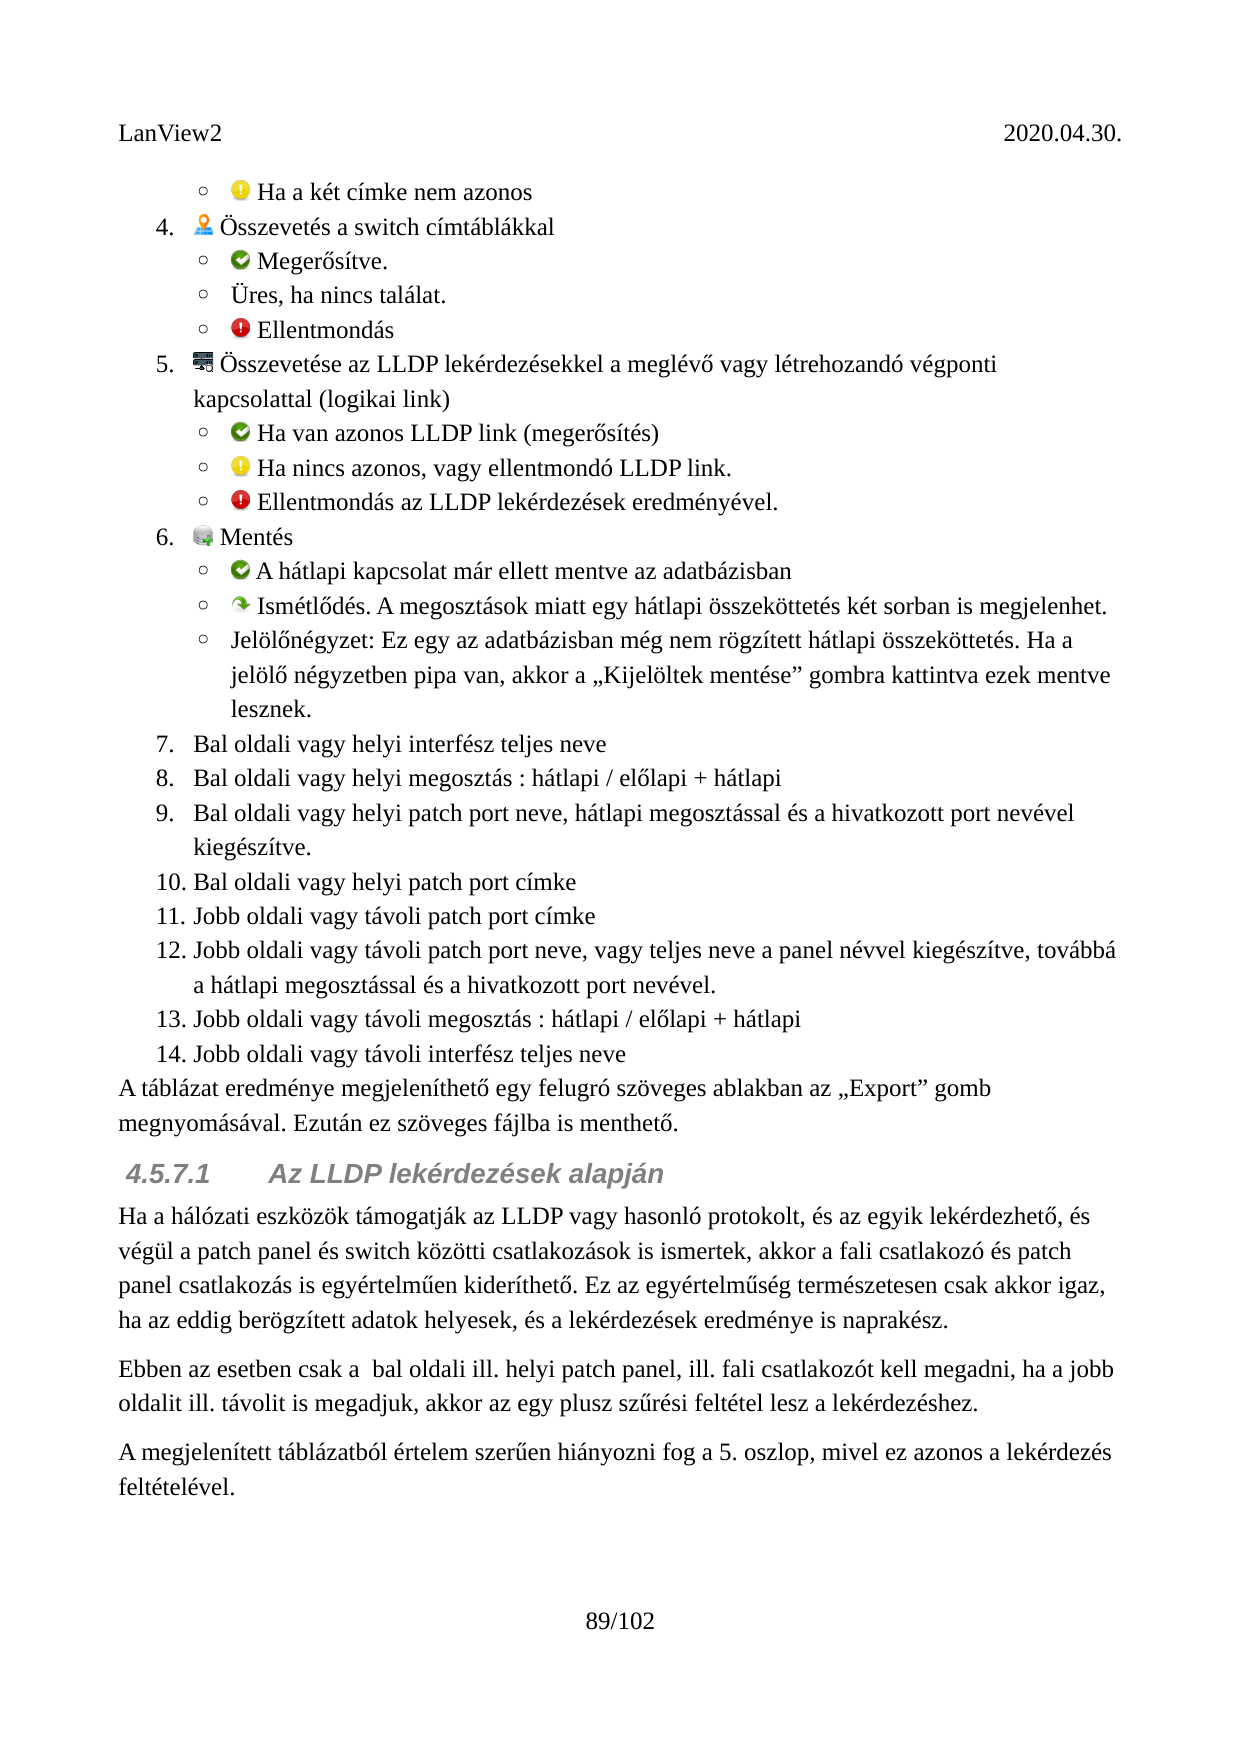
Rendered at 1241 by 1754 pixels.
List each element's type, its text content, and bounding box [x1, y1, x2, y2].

list Ha van azonos LLDP link (megerősítés) [193, 418, 1122, 447]
picture [230, 559, 251, 580]
text Ebben az esetben csak a bal oldali ill. helyi patch panel, ill. fali csatlakozót kell megadni, ha a jobb oldalit ill. távolit is megadjuk, akkor az egy plusz szűrési feltétel lesz a lekérdezéshez. [118, 1354, 1122, 1417]
picture [230, 421, 251, 442]
list Bal oldali vagy helyi patch port címke [156, 867, 1122, 895]
list Megerősítve. [193, 246, 1122, 275]
list Ismétlődés. A megosztások miatt egy hátlapi összeköttetés két sorban is megjelenhet. [193, 591, 1122, 619]
text A megjelenített táblázatból értelem szerűen hiányozni fog a 5. oszlop, mivel ez azonos a lekérdezés feltételével. [118, 1437, 1122, 1501]
list Jelölőnégyzet: Ez egy az adatbázisban még nem rögzített hátlapi összeköttetés. Ha a jelölő négyzetben pipa van, akkor a „Kijelöltek mentése” gombra kattintva ezek mentve lesznek. [193, 625, 1122, 723]
list Összevetés a switch címtáblákkal [156, 212, 1122, 240]
list Jobb oldali vagy távoli patch port neve, vagy teljes neve a panel névvel kiegészítve, továbbá a hátlapi megosztással és a hivatkozott port nevével. [156, 936, 1122, 999]
list Ha nincs azonos, vagy ellentmondó LLDP link. [193, 453, 1122, 482]
list Ellentmondás az LLDP lekérdezések eredményével. [193, 487, 1122, 516]
list Összevetése az LLDP lekérdezésekkel a meglévő vagy létrehozandó végponti kapcsolattal (logikai link) [156, 349, 1122, 413]
picture [230, 318, 251, 339]
picture [193, 525, 214, 546]
list Bal oldali vagy helyi megosztás : hátlapi / előlapi + hátlapi [156, 763, 1122, 792]
text A táblázat eredménye megjeleníthető egy felugró szöveges ablakban az „Export” gomb megnyomásával. Ezután ez szöveges fájlba is menthető. [118, 1073, 1122, 1137]
list Bal oldali vagy helyi patch port neve, hátlapi megosztással és a hivatkozott port nevével kiegészítve. [156, 798, 1122, 861]
list Ha a két címke nem azonos [193, 177, 1122, 206]
list Jobb oldali vagy távoli interfész teljes neve [156, 1039, 1122, 1068]
text Ha a hálózati eszközök támogatják az LLDP vagy hasonló protokolt, és az egyik lekérdezhető, és végül a patch panel és switch közötti csatlakozások is ismertek, akkor a fali csatlakozó és patch panel csatlakozás is egyértelműen kideríthető. Ez az egyértelműség természetesen csak akkor igaz, ha az eddig berögzített adatok helyesek, és a lekérdezések eredménye is naprakész. [118, 1201, 1122, 1334]
picture [230, 180, 251, 201]
picture [193, 352, 214, 373]
subtitle Az LLDP lekérdezések alapján [118, 1157, 1122, 1189]
picture [230, 490, 251, 511]
picture [193, 214, 214, 235]
picture [230, 594, 251, 615]
list Jobb oldali vagy távoli megosztás : hátlapi / előlapi + hátlapi [156, 1004, 1122, 1033]
list Jobb oldali vagy távoli patch port címke [156, 901, 1122, 930]
picture [230, 249, 251, 270]
list Bal oldali vagy helyi interfész teljes neve [156, 729, 1122, 757]
picture [230, 456, 251, 477]
list Üres, ha nincs találat. [193, 281, 1122, 309]
list A hátlapi kapcsolat már ellett mentve az adatbázisban [193, 556, 1122, 585]
list Ellentmondás [193, 315, 1122, 344]
list Mentés [156, 522, 1122, 551]
